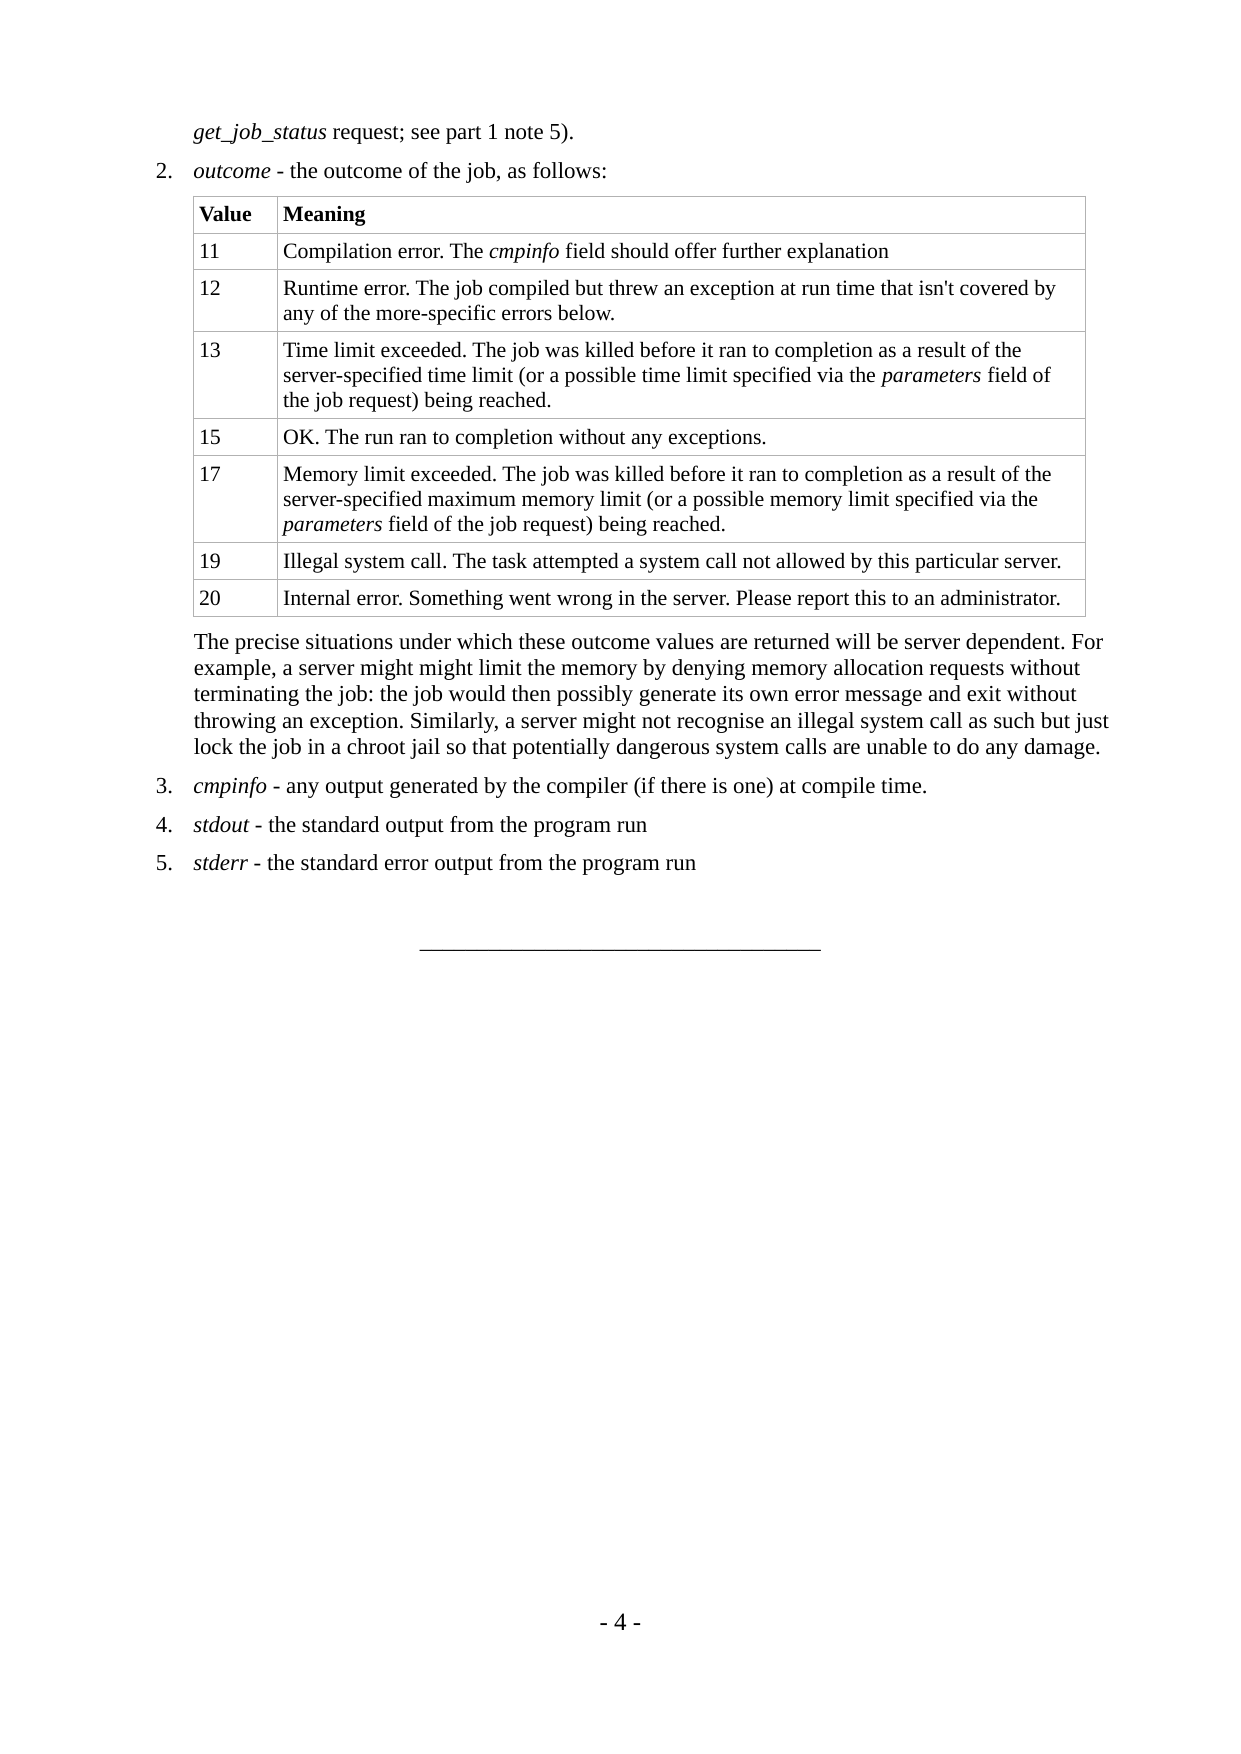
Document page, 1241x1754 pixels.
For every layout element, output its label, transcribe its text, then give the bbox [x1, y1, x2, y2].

text The precise situations under which these outcome values are returned will be server dependent. For example, a server might might limit the memory by denying memory allocation requests without terminating the job: the job would then possibly generate its own error message and exit without throwing an exception. Similarly, a server might not recognise an illegal system call as such but just lock the job in a chroot jail so that potentially dangerous system calls are unable to do any damage. [193, 628, 1122, 759]
table_cell 20 [194, 580, 277, 616]
table_header Value [194, 197, 277, 232]
table_cell 12 [194, 270, 277, 331]
table_cell Time limit exceeded. The job was killed before it ran to completion as a result of the server-specified time limit (or a possible time limit specified via the parameters field of the job request) being reached. [278, 332, 1085, 418]
table_cell 15 [194, 419, 277, 455]
table_cell Memory limit exceeded. The job was killed before it ran to completion as a result of the server-specified maximum memory limit (or a possible memory limit specified via the parameters field of the job request) being reached. [278, 456, 1085, 542]
table_cell 11 [194, 234, 277, 269]
table_cell Runtime error. The job compiled but threw an exception at run time that isn't covered by any of the more-specific errors below. [278, 270, 1085, 331]
table_header Meaning [278, 197, 1085, 232]
list stdout - the standard output from the program run [156, 811, 1122, 837]
list cmpinfo - any output generated by the compiler (if there is one) at compile time. [156, 772, 1122, 798]
table_cell 13 [194, 332, 277, 418]
table_cell Illegal system call. The task attempted a system call not allowed by this particular server. [278, 543, 1085, 579]
table_cell 19 [194, 543, 277, 579]
table_cell Internal error. Something went wrong in the server. Please report this to an administrator. [278, 580, 1085, 616]
list get_job_status request; see part 1 note 5). [156, 118, 1122, 144]
text ___________________________________ [118, 927, 1122, 953]
list outcome - the outcome of the job, as follows: [156, 157, 1122, 183]
table_cell OK. The run ran to completion without any exceptions. [278, 419, 1085, 455]
table_cell 17 [194, 456, 277, 542]
list stderr - the standard error output from the program run [156, 849, 1122, 876]
table_cell Compilation error. The cmpinfo field should offer further explanation [278, 234, 1085, 269]
